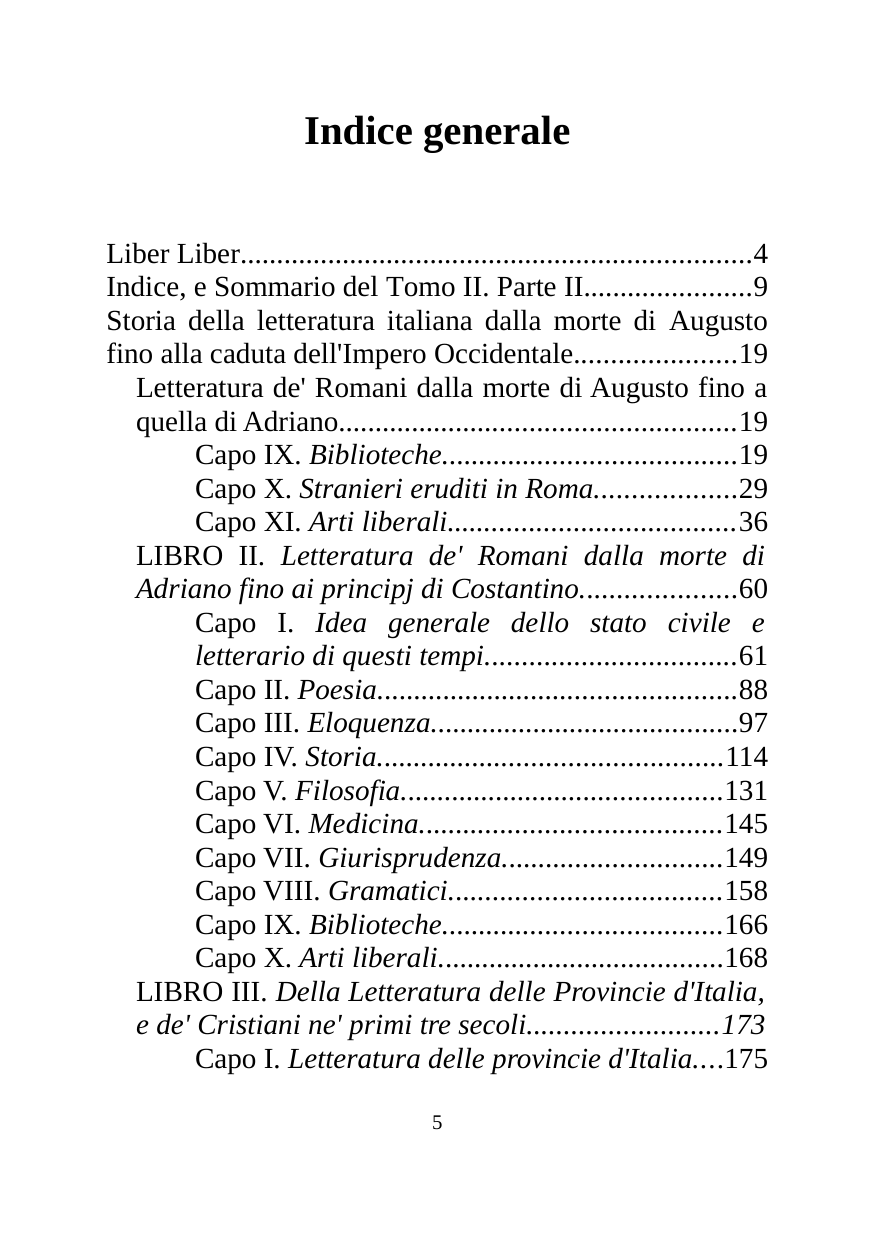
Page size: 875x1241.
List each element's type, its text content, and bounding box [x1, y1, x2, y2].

text Letteratura de' Romani dalla morte di Augusto fino a quella di Adriano 19 [136, 370, 768, 437]
text Capo VIII. Gramatici. 158 [195, 873, 768, 907]
text Capo X. Stranieri eruditi in Roma. 29 [195, 471, 768, 504]
text Capo IX. Biblioteche. 19 [195, 437, 768, 471]
text Liber Liber 4 [106, 236, 768, 269]
text Capo III. Eloquenza. 97 [195, 706, 768, 739]
text Capo II. Poesia. 88 [195, 672, 768, 706]
text Capo VII. Giurisprudenza. 149 [195, 840, 768, 873]
text Storia della letteratura italiana dalla morte di Augusto fino alla caduta dell'Impero Occidentale. 19 [106, 303, 768, 370]
text LIBRO II. Letteratura de' Romani dalla morte di Adriano fino ai principj di Costantino. 60 [136, 538, 768, 605]
text Capo IX. Biblioteche. 166 [195, 907, 768, 940]
text LIBRO III. Della Letteratura delle Provincie d'Italia, e de' Cristiani ne' primi tre secoli. 173 [136, 974, 768, 1041]
text Capo V. Filosofia. 131 [195, 773, 768, 806]
subtitle Indice generale [106, 106, 768, 153]
text Indice, e Sommario del Tomo II. Parte II. 9 [106, 269, 768, 303]
text Capo XI. Arti liberali. 36 [195, 504, 768, 538]
text Capo I. Idea generale dello stato civile e letterario di questi tempi. 61 [195, 605, 768, 672]
text Capo IV. Storia. 114 [195, 739, 768, 773]
text Capo VI. Medicina. 145 [195, 806, 768, 840]
text Capo I. Letteratura delle provincie d'Italia. 175 [195, 1041, 768, 1074]
text Capo X. Arti liberali. 168 [195, 940, 768, 974]
